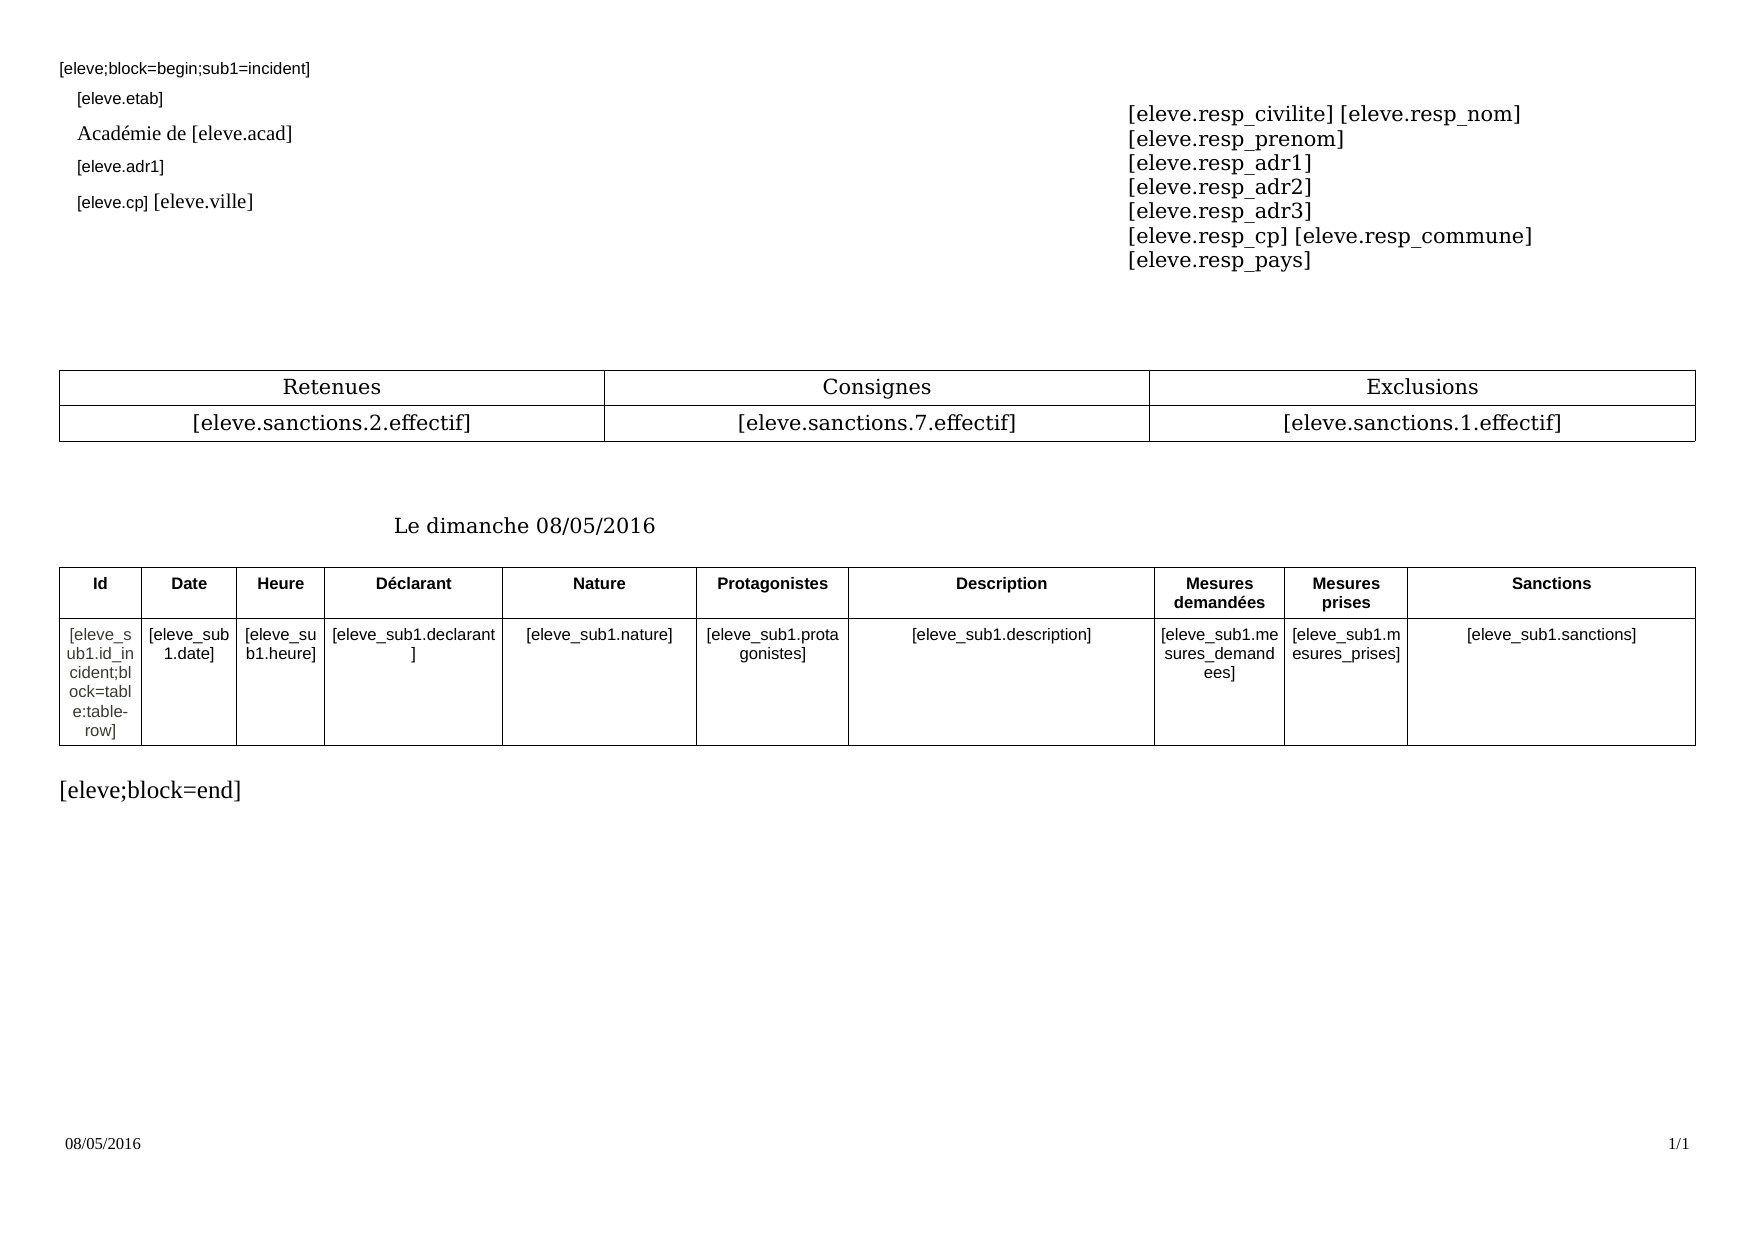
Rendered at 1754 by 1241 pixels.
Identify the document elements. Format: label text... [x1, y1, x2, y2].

text [eleve.resp_pays] [1128, 248, 1695, 272]
table_cell [eleve.sanctions.2.effectif] [60, 406, 604, 441]
table_header Sanctions [1408, 568, 1695, 618]
table_cell [eleve_sub1.date] [142, 619, 236, 745]
table_cell [eleve_sub1.description] [849, 619, 1154, 745]
table_header Consignes [605, 371, 1149, 405]
table_cell [eleve_sub1.id_incident;block=table:table-row] [60, 619, 141, 745]
text Le dimanche 08/05/2016 [393, 514, 1695, 538]
table_header Heure [237, 568, 324, 618]
text [eleve.resp_civilite] [eleve.resp_nom] [eleve.resp_prenom] [1128, 102, 1695, 151]
text [eleve.cp] [eleve.ville] [77, 189, 317, 213]
table_cell [eleve_sub1.mesures_prises] [1285, 619, 1407, 745]
table_cell [eleve_sub1.heure] [237, 619, 324, 745]
table_cell [eleve_sub1.protagonistes] [697, 619, 848, 745]
table_header Date [142, 568, 236, 618]
text [eleve.resp_adr1] [1128, 151, 1695, 175]
table_cell [eleve_sub1.mesures_demandees] [1155, 619, 1284, 745]
text [eleve.etab] [77, 89, 317, 108]
text [eleve;block=end] [59, 775, 1695, 804]
table_cell [eleve.sanctions.1.effectif] [1150, 406, 1695, 441]
table_cell [eleve_sub1.sanctions] [1408, 619, 1695, 745]
table_cell [eleve.sanctions.7.effectif] [605, 406, 1149, 441]
text [eleve.resp_adr3] [1128, 199, 1695, 224]
table_header Mesures demandées [1155, 568, 1284, 618]
table_header Nature [503, 568, 696, 618]
text [eleve.resp_adr2] [1128, 175, 1695, 199]
table_cell [eleve_sub1.declarant] [325, 619, 502, 745]
table_header Mesures prises [1285, 568, 1407, 618]
table_header Description [849, 568, 1154, 618]
text [eleve.adr1] [77, 157, 317, 176]
table_cell [eleve_sub1.nature] [503, 619, 696, 745]
table_header Retenues [60, 371, 604, 405]
table_header Déclarant [325, 568, 502, 618]
text [eleve.resp_cp] [eleve.resp_commune] [1128, 224, 1695, 248]
table_header Id [60, 568, 141, 618]
table_header Protagonistes [697, 568, 848, 618]
text Académie de [eleve.acad] [77, 121, 317, 144]
table_header Exclusions [1150, 371, 1695, 405]
text [eleve;block=begin;sub1=incident] [59, 59, 1695, 78]
